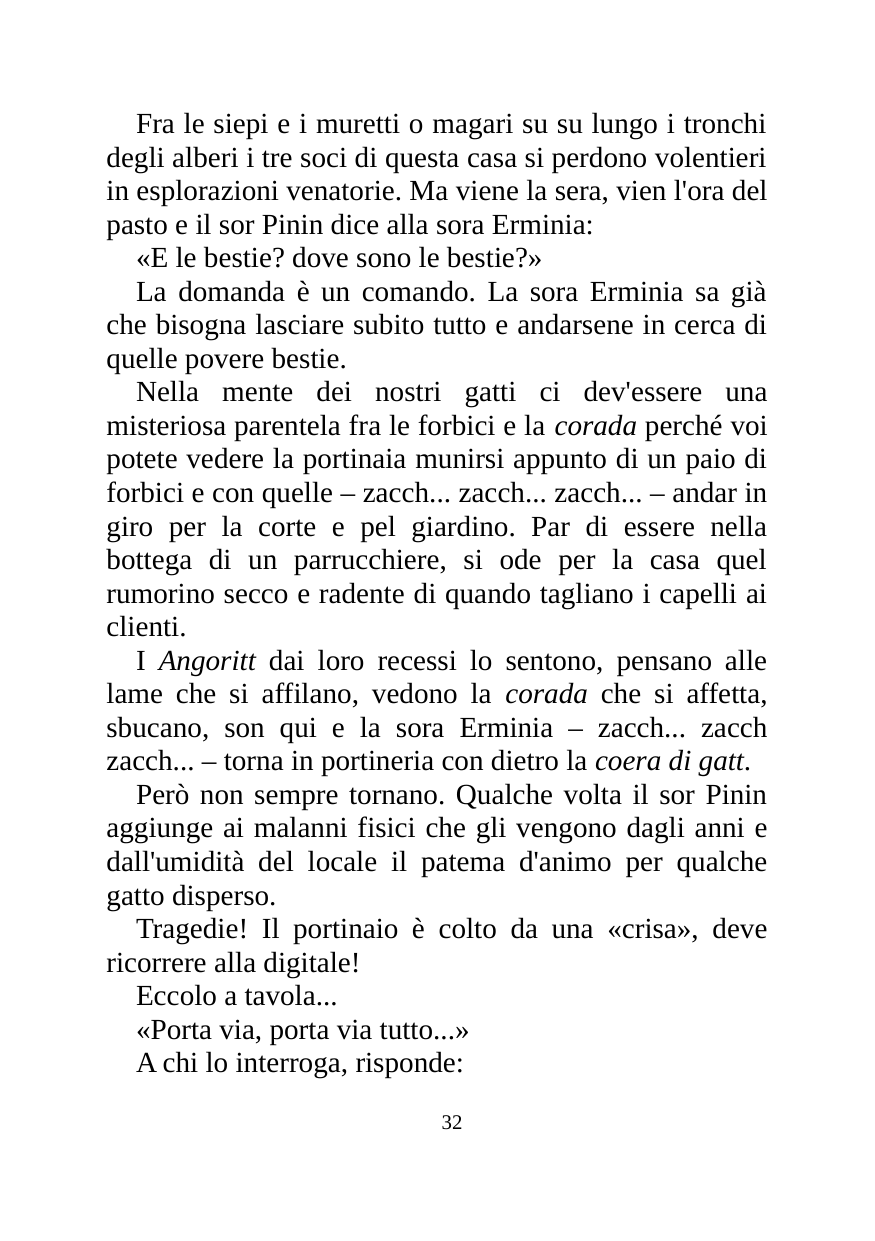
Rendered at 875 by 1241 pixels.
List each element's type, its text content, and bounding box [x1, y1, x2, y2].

text Nella mente dei nostri gatti ci dev'essere una misteriosa parentela fra le forbici e la corada perché voi potete vedere la portinaia munirsi appunto di un paio di forbici e con quelle – zacch... zacch... zacch... – andar in giro per la corte e pel giardino. Par di essere nella bottega di un parrucchiere, si ode per la casa quel rumorino secco e radente di quando tagliano i capelli ai clienti. [106, 374, 768, 643]
text Tragedie! Il portinaio è colto da una «crisa», deve ricorrere alla digitale! [106, 911, 768, 978]
text I Angoritt dai loro recessi lo sentono, pensano alle lame che si affilano, vedono la corada che si affetta, sbucano, son qui e la sora Erminia – zacch... zacch zacch... – torna in portineria con dietro la coera di gatt. [106, 643, 768, 777]
text A chi lo interroga, risponde: [106, 1045, 768, 1079]
text Eccolo a tavola... [106, 978, 768, 1012]
text La domanda è un comando. La sora Erminia sa già che bisogna lasciare subito tutto e andarsene in cerca di quelle povere bestie. [106, 274, 768, 374]
text Fra le siepi e i muretti o magari su su lungo i tronchi degli alberi i tre soci di questa casa si perdono volentieri in esplorazioni venatorie. Ma viene la sera, vien l'ora del pasto e il sor Pinin dice alla sora Erminia: [106, 106, 768, 240]
text «E le bestie? dove sono le bestie?» [106, 240, 768, 274]
text Però non sempre tornano. Qualche volta il sor Pinin aggiunge ai malanni fisici che gli vengono dagli anni e dall'umidità del locale il patema d'animo per qualche gatto disperso. [106, 777, 768, 911]
text «Porta via, porta via tutto...» [106, 1012, 768, 1045]
